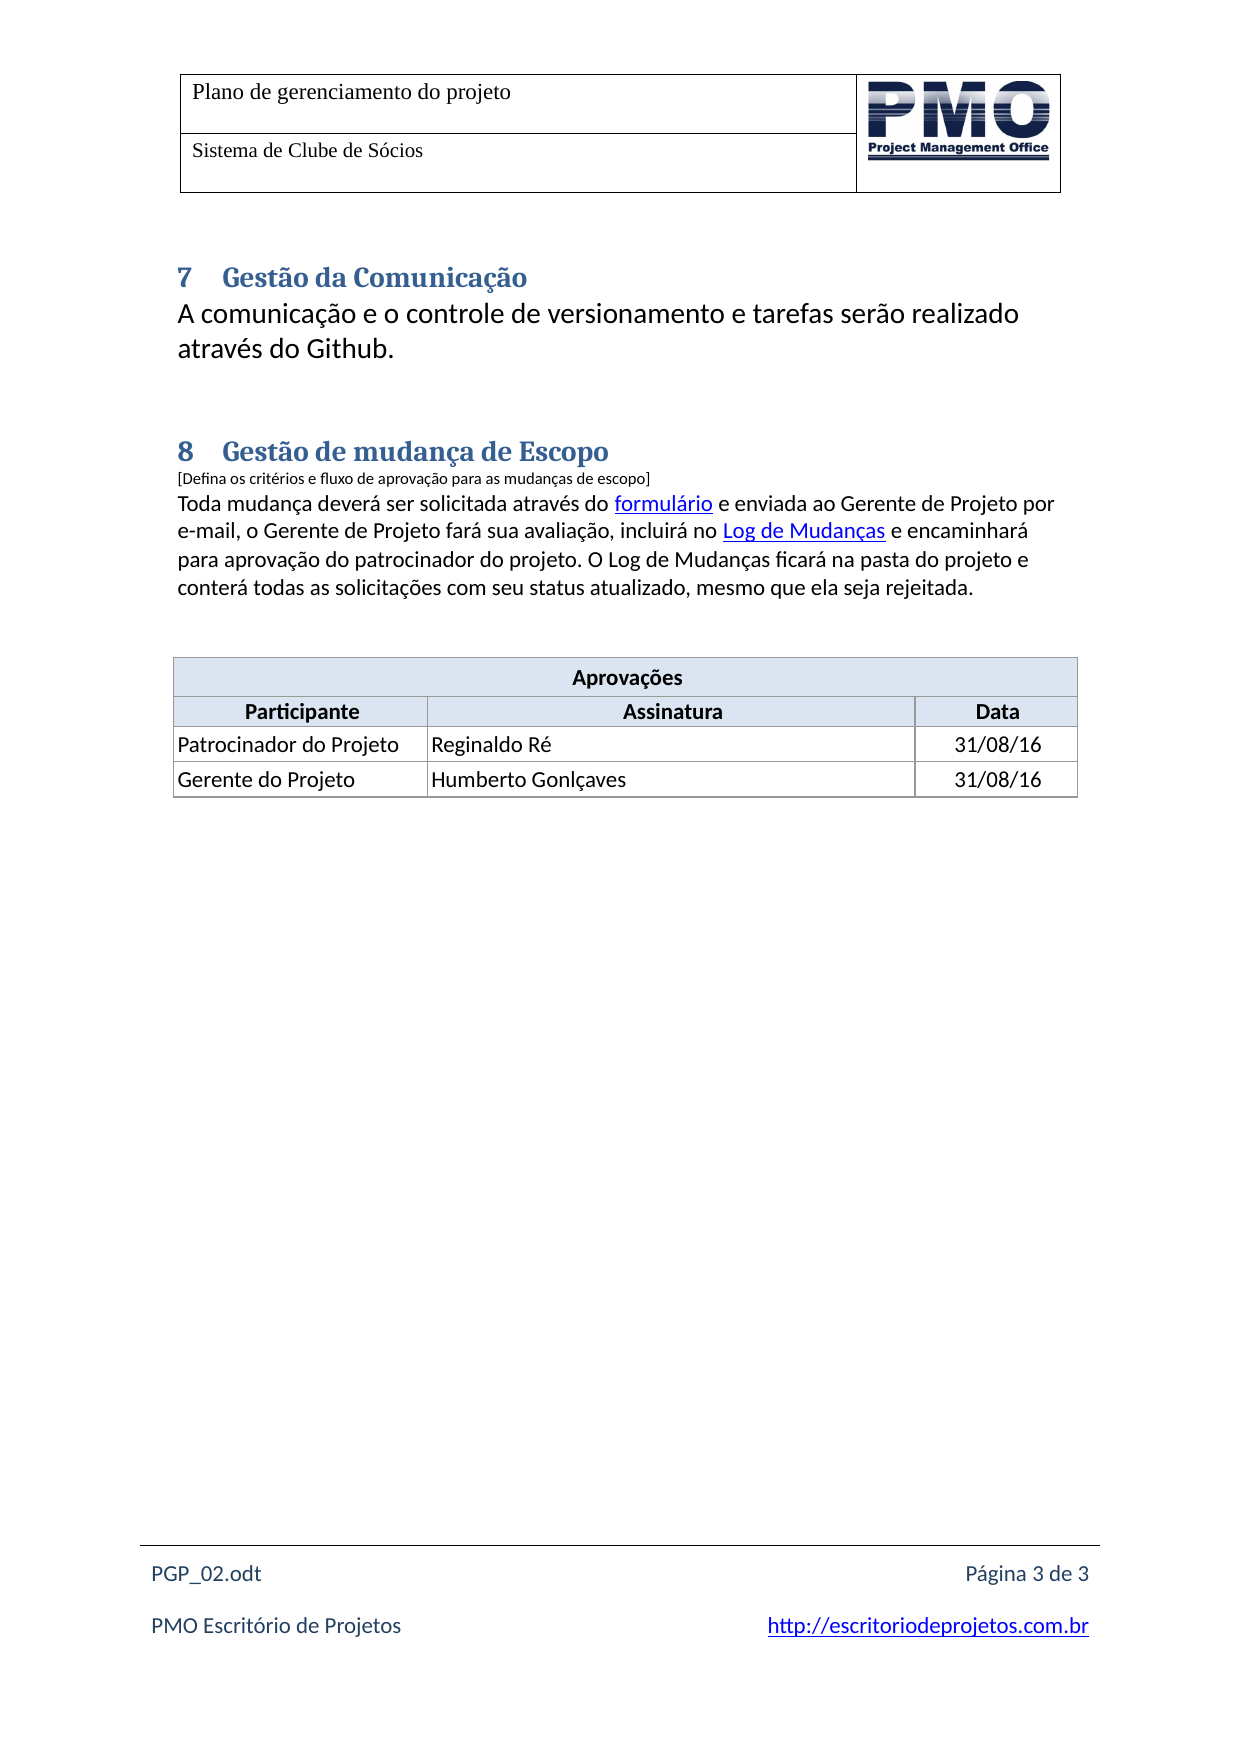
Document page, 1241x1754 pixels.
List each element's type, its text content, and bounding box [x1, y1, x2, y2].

subtitle Gestão de mudança de Escopo [177, 435, 1063, 468]
table_cell Data [916, 697, 1077, 726]
table_cell Reginaldo Ré [428, 727, 914, 761]
table_header Aprovações [174, 658, 1077, 696]
table_cell Patrocinador do Projeto [174, 727, 427, 761]
text A comunicação e o controle de versionamento e tarefas serão realizado através do Github. [177, 295, 1063, 366]
table_cell Humberto Gonlçaves [428, 762, 914, 796]
table_cell Gerente do Projeto [174, 762, 427, 796]
table_cell 31/08/16 [916, 727, 1077, 761]
table_cell 31/08/16 [916, 762, 1077, 796]
subtitle Gestão da Comunicação [177, 261, 1063, 295]
text Toda mudança deverá ser solicitada através do formulário e enviada ao Gerente de Projeto por e-mail, o Gerente de Projeto fará sua avaliação, incluirá no Log de Mudanças e encaminhará para aprovação do patrocinador do projeto. O Log de Mudanças ficará na pasta do projeto e conterá todas as solicitações com seu status atualizado, mesmo que ela seja rejeitada. [177, 489, 1063, 601]
picture [868, 81, 1050, 161]
table_cell Assinatura [428, 697, 914, 726]
text [Defina os critérios e fluxo de aprovação para as mudanças de escopo] [177, 468, 1063, 489]
table_cell Participante [174, 697, 427, 726]
